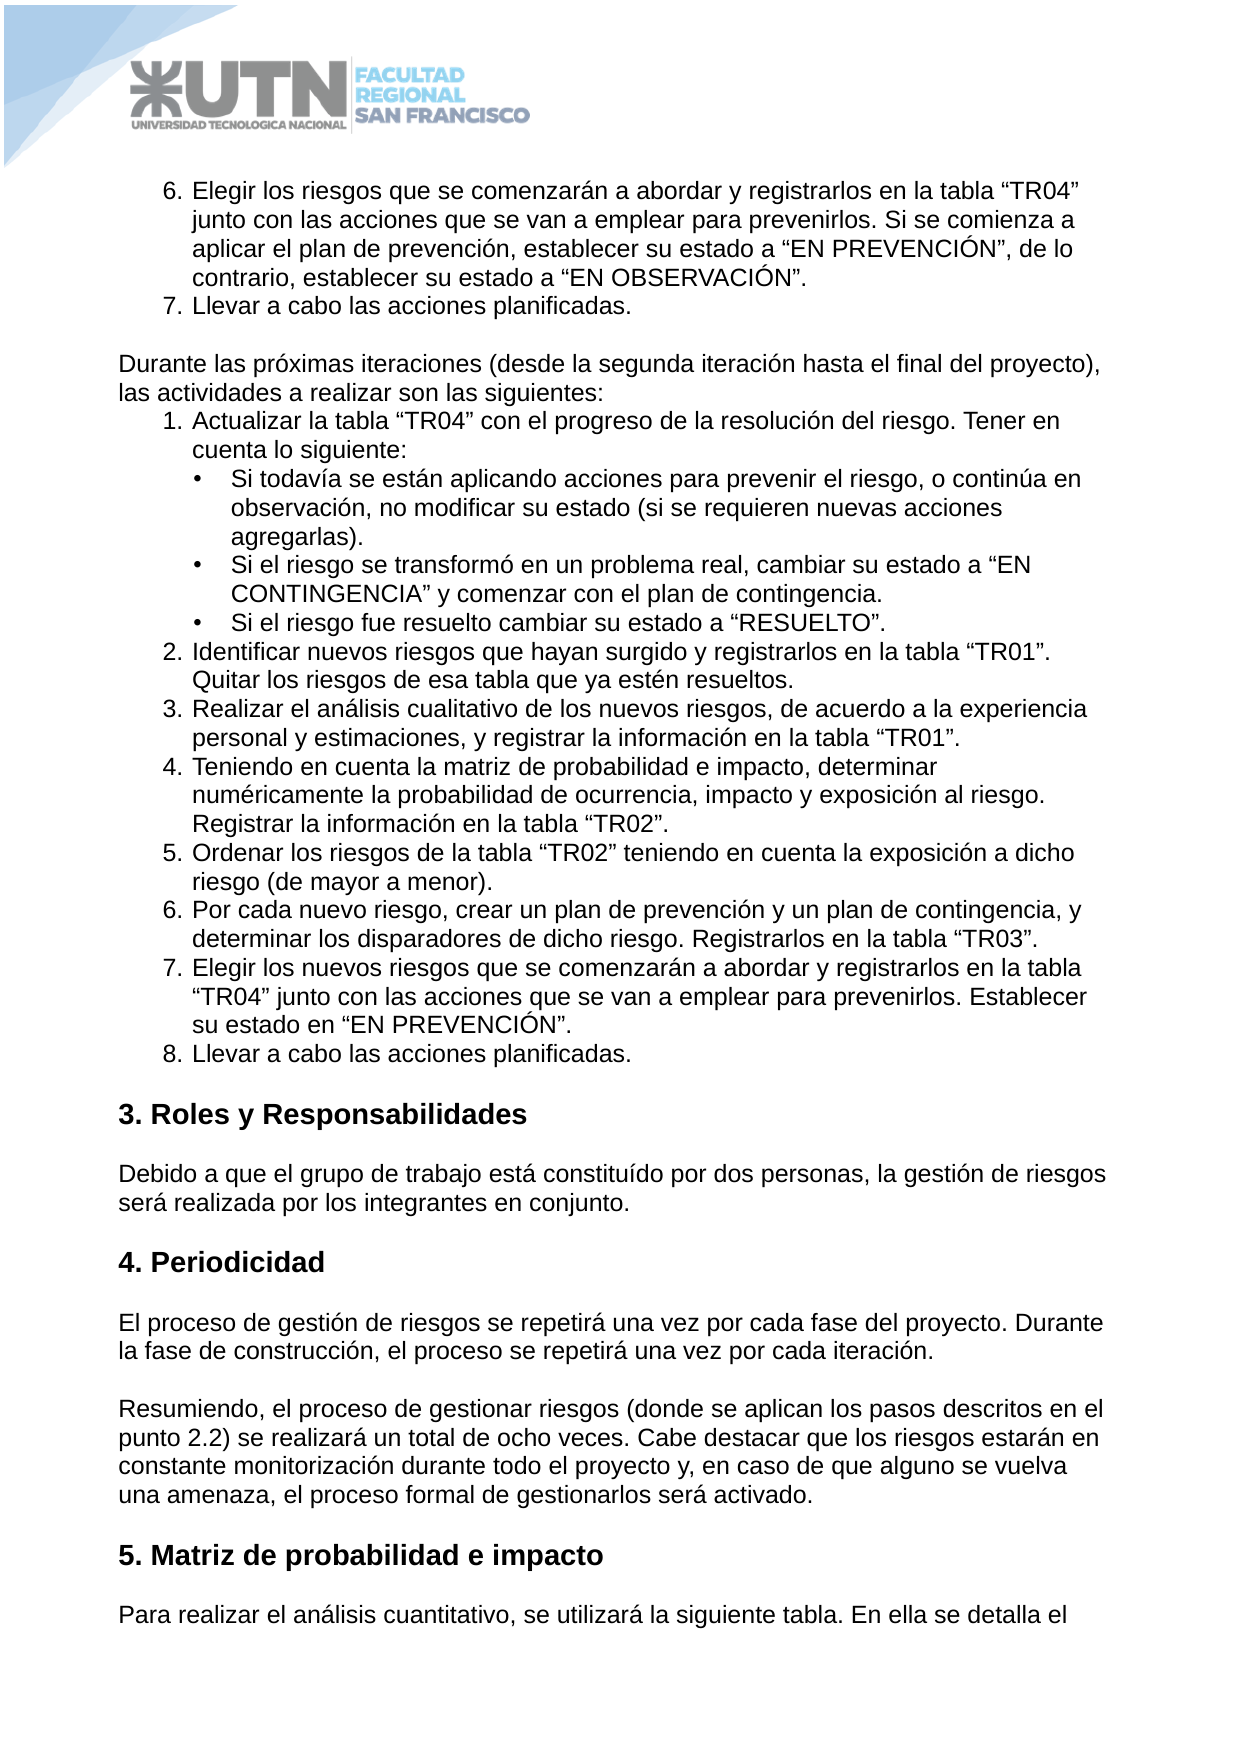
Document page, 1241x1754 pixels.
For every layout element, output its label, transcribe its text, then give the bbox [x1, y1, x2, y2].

picture [3, 5, 532, 169]
text 3. Roles y Responsabilidades [118, 1097, 1110, 1130]
text El proceso de gestión de riesgos se repetirá una vez por cada fase del proyecto. Durante la fase de construcción, el proceso se repetirá una vez por cada iteración. [118, 1307, 1110, 1365]
list Si el riesgo fue resuelto cambiar su estado a “RESUELTO”. [193, 608, 1110, 637]
list Actualizar la tabla “TR04” con el progreso de la resolución del riesgo. Tener en cuenta lo siguiente: [162, 406, 1110, 464]
list Ordenar los riesgos de la tabla “TR02” teniendo en cuenta la exposición a dicho riesgo (de mayor a menor). [162, 838, 1110, 895]
list Elegir los nuevos riesgos que se comenzarán a abordar y registrarlos en la tabla “TR04” junto con las acciones que se van a emplear para prevenirlos. Establecer su estado en “EN PREVENCIÓN”. [162, 953, 1110, 1039]
text Durante las próximas iteraciones (desde la segunda iteración hasta el final del proyecto), las actividades a realizar son las siguientes: [118, 349, 1110, 406]
text Debido a que el grupo de trabajo está constituído por dos personas, la gestión de riesgos será realizada por los integrantes en conjunto. [118, 1159, 1110, 1216]
text 5. Matriz de probabilidad e impacto [118, 1537, 1110, 1571]
list Llevar a cabo las acciones planificadas. [162, 291, 1110, 320]
text 4. Periodicidad [118, 1245, 1110, 1279]
list Teniendo en cuenta la matriz de probabilidad e impacto, determinar numéricamente la probabilidad de ocurrencia, impacto y exposición al riesgo. Registrar la información en la tabla “TR02”. [162, 752, 1110, 838]
list Si todavía se están aplicando acciones para prevenir el riesgo, o continúa en observación, no modificar su estado (si se requieren nuevas acciones agregarlas). [193, 464, 1110, 550]
list Identificar nuevos riesgos que hayan surgido y registrarlos en la tabla “TR01”. Quitar los riesgos de esa tabla que ya estén resueltos. [162, 637, 1110, 694]
list Llevar a cabo las acciones planificadas. [162, 1039, 1110, 1068]
list Por cada nuevo riesgo, crear un plan de prevención y un plan de contingencia, y determinar los disparadores de dicho riesgo. Registrarlos en la tabla “TR03”. [162, 895, 1110, 953]
list Si el riesgo se transformó en un problema real, cambiar su estado a “EN CONTINGENCIA” y comenzar con el plan de contingencia. [193, 550, 1110, 608]
list Realizar el análisis cualitativo de los nuevos riesgos, de acuerdo a la experiencia personal y estimaciones, y registrar la información en la tabla “TR01”. [162, 694, 1110, 752]
text Para realizar el análisis cuantitativo, se utilizará la siguiente tabla. En ella se detalla el [118, 1600, 1110, 1628]
text Resumiendo, el proceso de gestionar riesgos (donde se aplican los pasos descritos en el punto 2.2) se realizará un total de ocho veces. Cabe destacar que los riesgos estarán en constante monitorización durante todo el proyecto y, en caso de que alguno se vuelva una amenaza, el proceso formal de gestionarlos será activado. [118, 1394, 1110, 1509]
list Elegir los riesgos que se comenzarán a abordar y registrarlos en la tabla “TR04” junto con las acciones que se van a emplear para prevenirlos. Si se comienza a aplicar el plan de prevención, establecer su estado a “EN PREVENCIÓN”, de lo contrario, establecer su estado a “EN OBSERVACIÓN”. [162, 176, 1110, 291]
